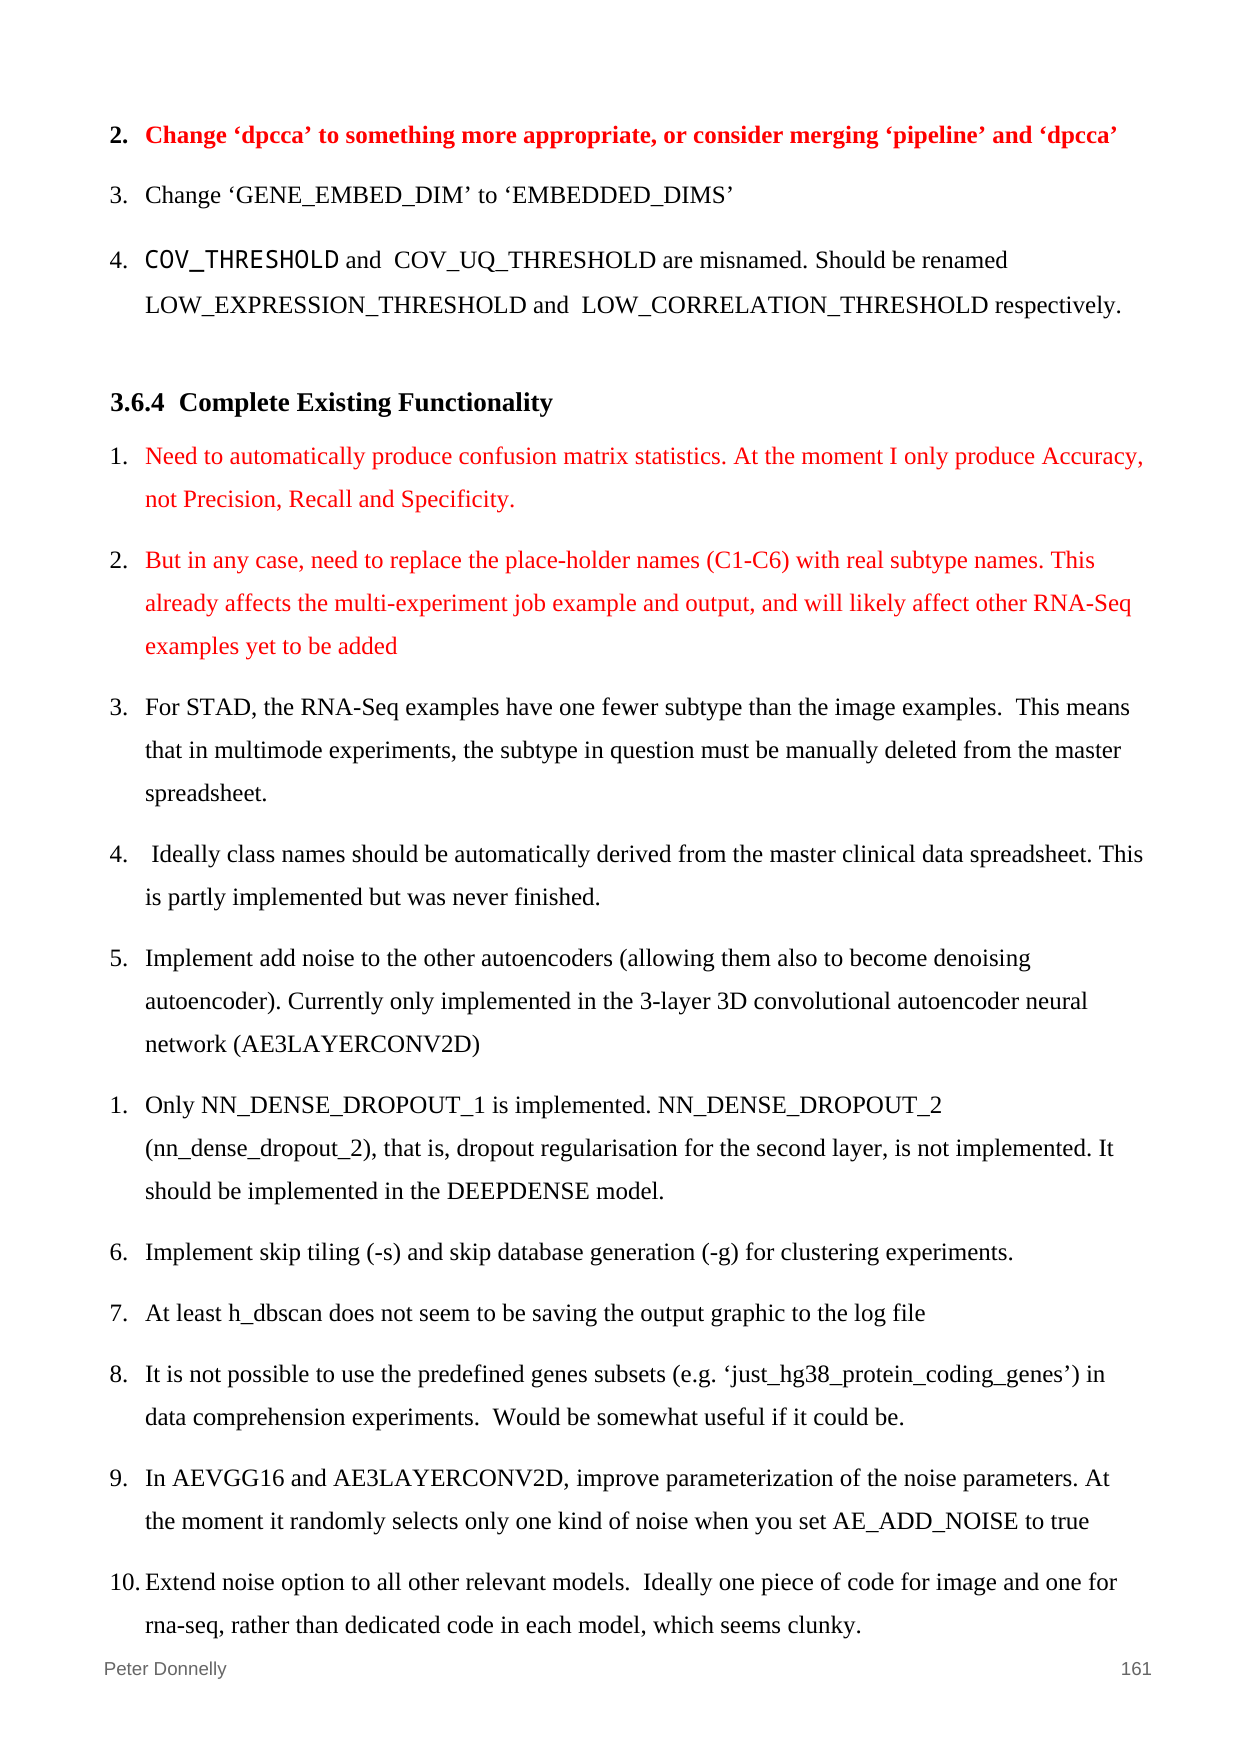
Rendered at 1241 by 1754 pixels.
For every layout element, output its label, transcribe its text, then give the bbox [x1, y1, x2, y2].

list Need to automatically produce confusion matrix statistics. At the moment I only produce Accuracy, not Precision, Recall and Specificity. [109, 441, 1146, 513]
list Change ‘GENE_EMBED_DIM’ to ‘EMBEDDED_DIMS’ [109, 181, 1146, 209]
list COV_THRESHOLD and COV_UQ_THRESHOLD are misnamed. Should be renamed LOW_EXPRESSION_THRESHOLD and LOW_CORRELATION_THRESHOLD respectively. [109, 241, 1146, 319]
list But in any case, need to replace the place-holder names (C1-C6) with real subtype names. This already affects the multi-experiment job example and output, and will likely affect other RNA-Seq examples yet to be added [109, 545, 1146, 660]
list Implement add noise to the other autoencoders (allowing them also to become denoising autoencoder). Currently only implemented in the 3-layer 3D convolutional autoencoder neural network (AE3LAYERCONV2D) [109, 943, 1146, 1058]
list Ideally class names should be automatically derived from the master clinical data spreadsheet. This is partly implemented but was never finished. [109, 839, 1146, 911]
list At least h_dbscan does not seem to be saving the output graphic to the log file [109, 1298, 1146, 1327]
list It is not possible to use the predefined genes subsets (e.g. ‘just_hg38_protein_coding_genes’) in data comprehension experiments. Would be somewhat useful if it could be. [109, 1359, 1146, 1431]
list Implement skip tiling (-s) and skip database generation (-g) for clustering experiments. [109, 1237, 1146, 1266]
list For STAD, the RNA-Seq examples have one fewer subtype than the image examples. This means that in multimode experiments, the subtype in question must be manually deleted from the master spreadsheet. [109, 692, 1146, 807]
list Change ‘dpcca’ to something more appropriate, or consider merging ‘pipeline’ and ‘dpcca’ [109, 120, 1146, 148]
list Only NN_DENSE_DROPOUT_1 is implemented. NN_DENSE_DROPOUT_2 (nn_dense_dropout_2), that is, dropout regularisation for the second layer, is not implemented. It should be implemented in the DEEPDENSE model. [109, 1090, 1146, 1205]
subtitle Complete Existing Functionality [103, 386, 1146, 417]
list Extend noise option to all other relevant models. Ideally one piece of code for image and one for rna-seq, rather than dedicated code in each model, which seems clunky. [109, 1567, 1146, 1639]
list In AEVGG16 and AE3LAYERCONV2D, improve parameterization of the noise parameters. At the moment it randomly selects only one kind of noise when you set AE_ADD_NOISE to true [109, 1463, 1146, 1535]
